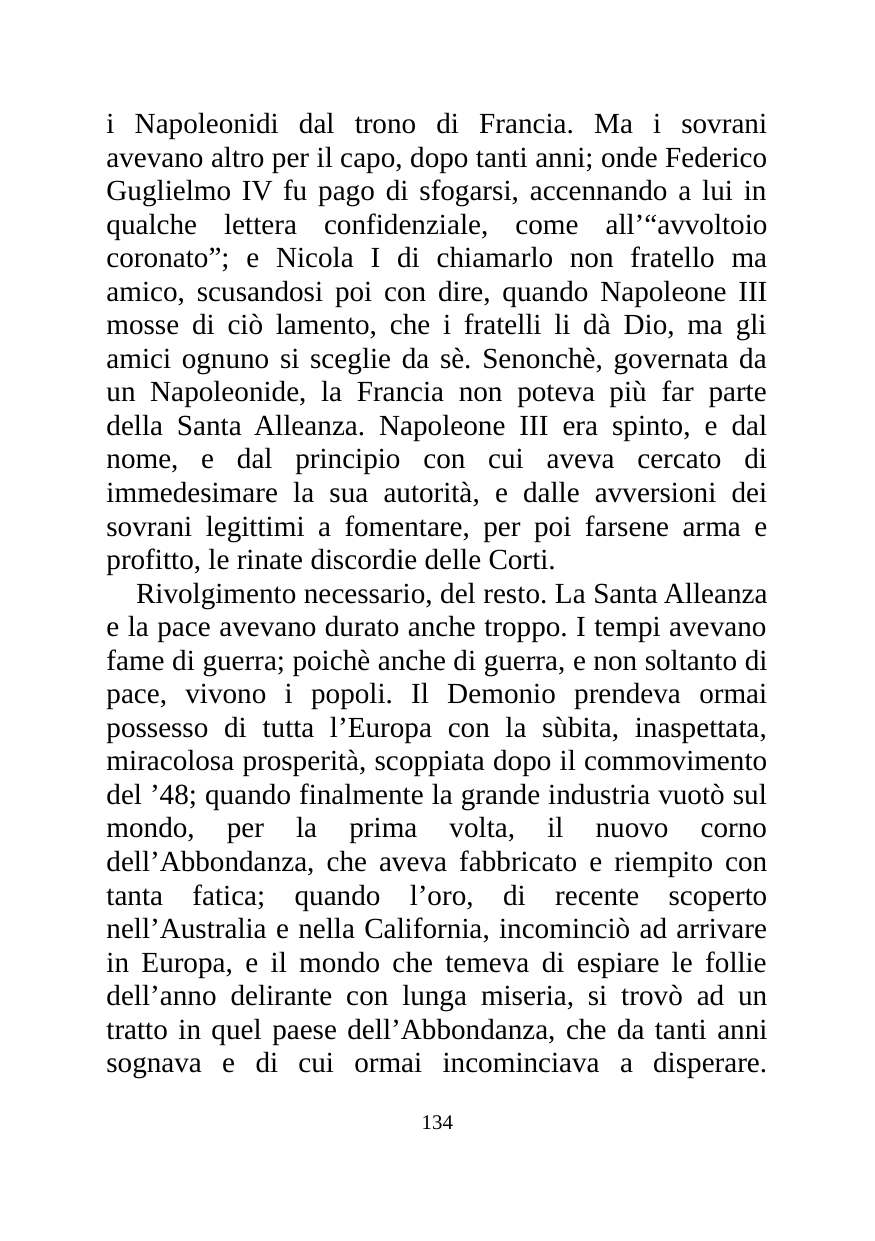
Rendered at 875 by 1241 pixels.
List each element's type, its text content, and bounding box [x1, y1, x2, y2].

text Rivolgimento necessario, del resto. La Santa Alleanza e la pace avevano durato anche troppo. I tempi avevano fame di guerra; poichè anche di guerra, e non soltanto di pace, vivono i popoli. Il Demonio prendeva ormai possesso di tutta l’Europa con la sùbita, inaspettata, miracolosa prosperità, scoppiata dopo il commovimento del ’48; quando finalmente la grande industria vuotò sul mondo, per la prima volta, il nuovo corno dell’Abbondanza, che aveva fabbricato e riempito con tanta fatica; quando l’oro, di recente scoperto nell’Australia e nella California, incominciò ad arrivare in Europa, e il mondo che temeva di espiare le follie dell’anno delirante con lunga miseria, si trovò ad un tratto in quel paese dell’Abbondanza, che da tanti anni sognava e di cui ormai incominciava a disperare. [106, 576, 768, 1079]
text i Napoleonidi dal trono di Francia. Ma i sovrani avevano altro per il capo, dopo tanti anni; onde Federico Guglielmo IV fu pago di sfogarsi, accennando a lui in qualche lettera confidenziale, come all’“avvoltoio coronato”; e Nicola I di chiamarlo non fratello ma amico, scusandosi poi con dire, quando Napoleone III mosse di ciò lamento, che i fratelli li dà Dio, ma gli amici ognuno si sceglie da sè. Senonchè, governata da un Napoleonide, la Francia non poteva più far parte della Santa Alleanza. Napoleone III era spinto, e dal nome, e dal principio con cui aveva cercato di immedesimare la sua autorità, e dalle avversioni dei sovrani legittimi a fomentare, per poi farsene arma e profitto, le rinate discordie delle Corti. [106, 106, 768, 576]
